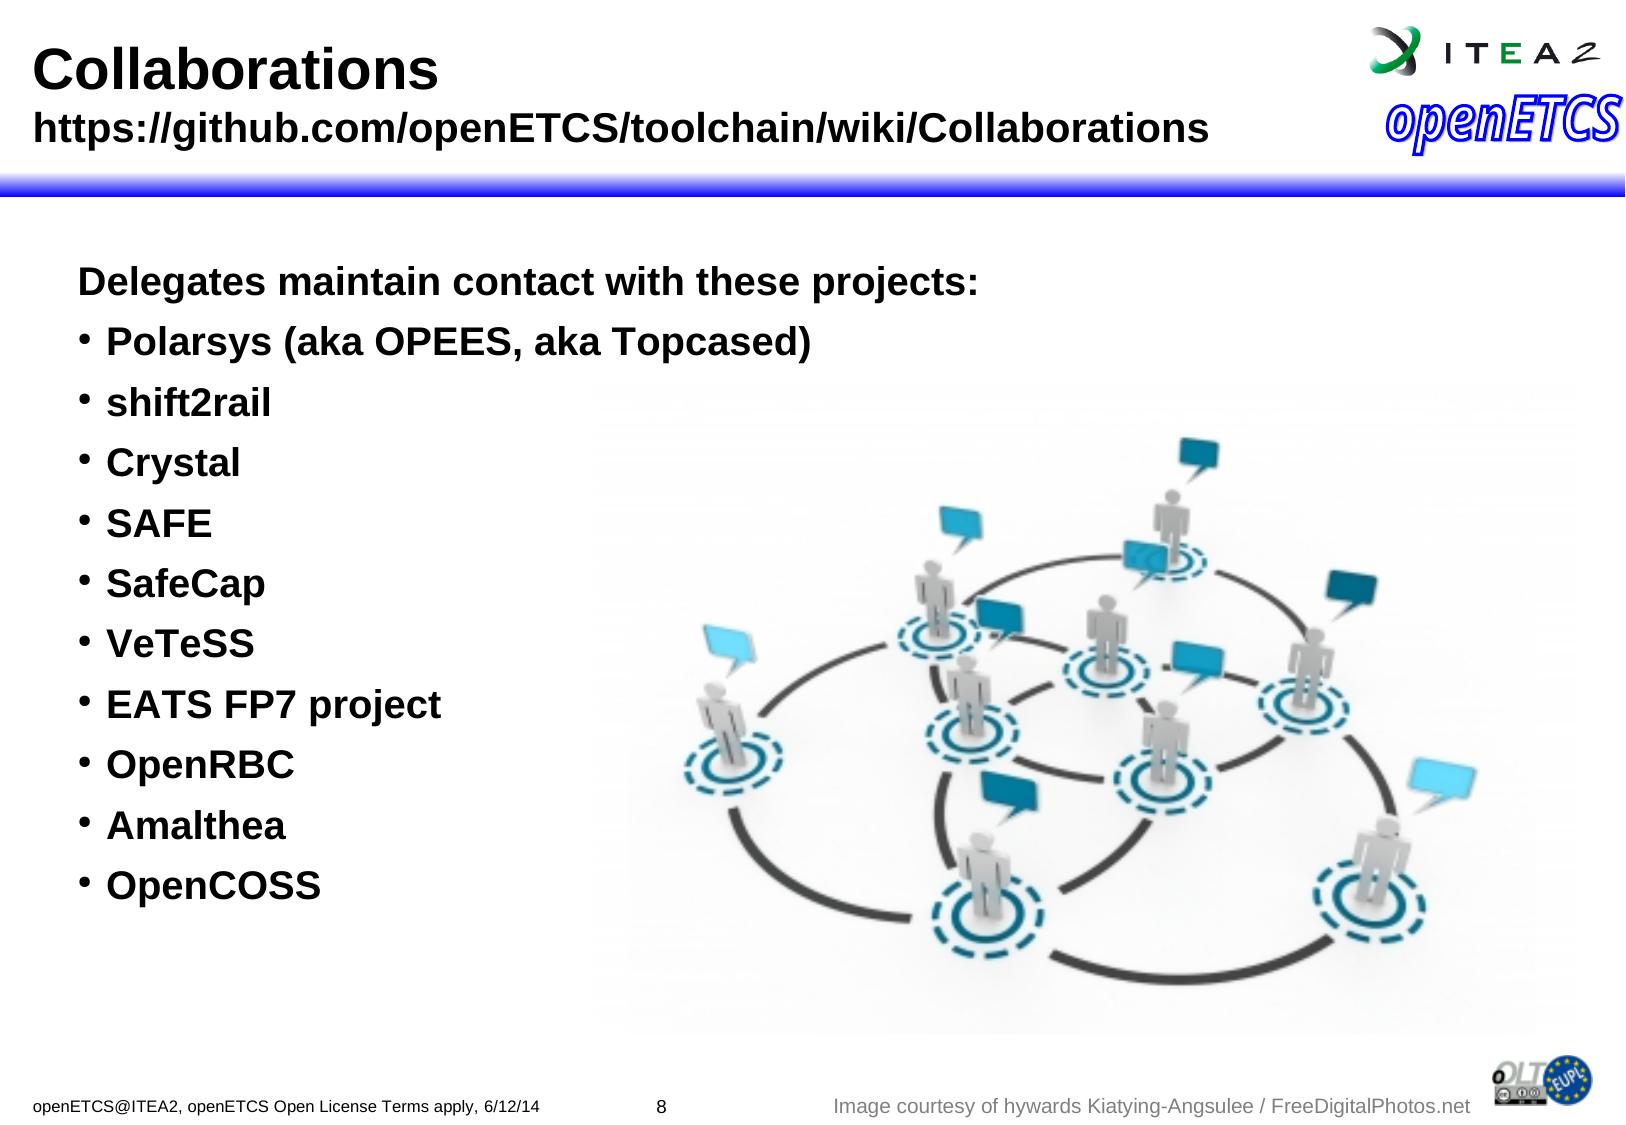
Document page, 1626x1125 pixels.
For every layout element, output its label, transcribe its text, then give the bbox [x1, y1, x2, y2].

picture [1492, 1055, 1593, 1106]
picture [594, 382, 1576, 1035]
picture [1348, 26, 1626, 76]
text_box Image courtesy of hywards Kiatying-Angsulee / FreeDigitalPhotos.net [705, 1085, 1486, 1125]
list Delegates maintain contact with these projects: Polarsys (aka OPEES, aka Topcased) shift2rail Crystal SAFE SafeCap VeTeSS EATS FP7 project OpenRBC Amalthea OpenCOSS [32, 255, 1593, 908]
title Collaborations https://github.com/openETCS/toolchain/wiki/Collaborations [32, 30, 1356, 152]
